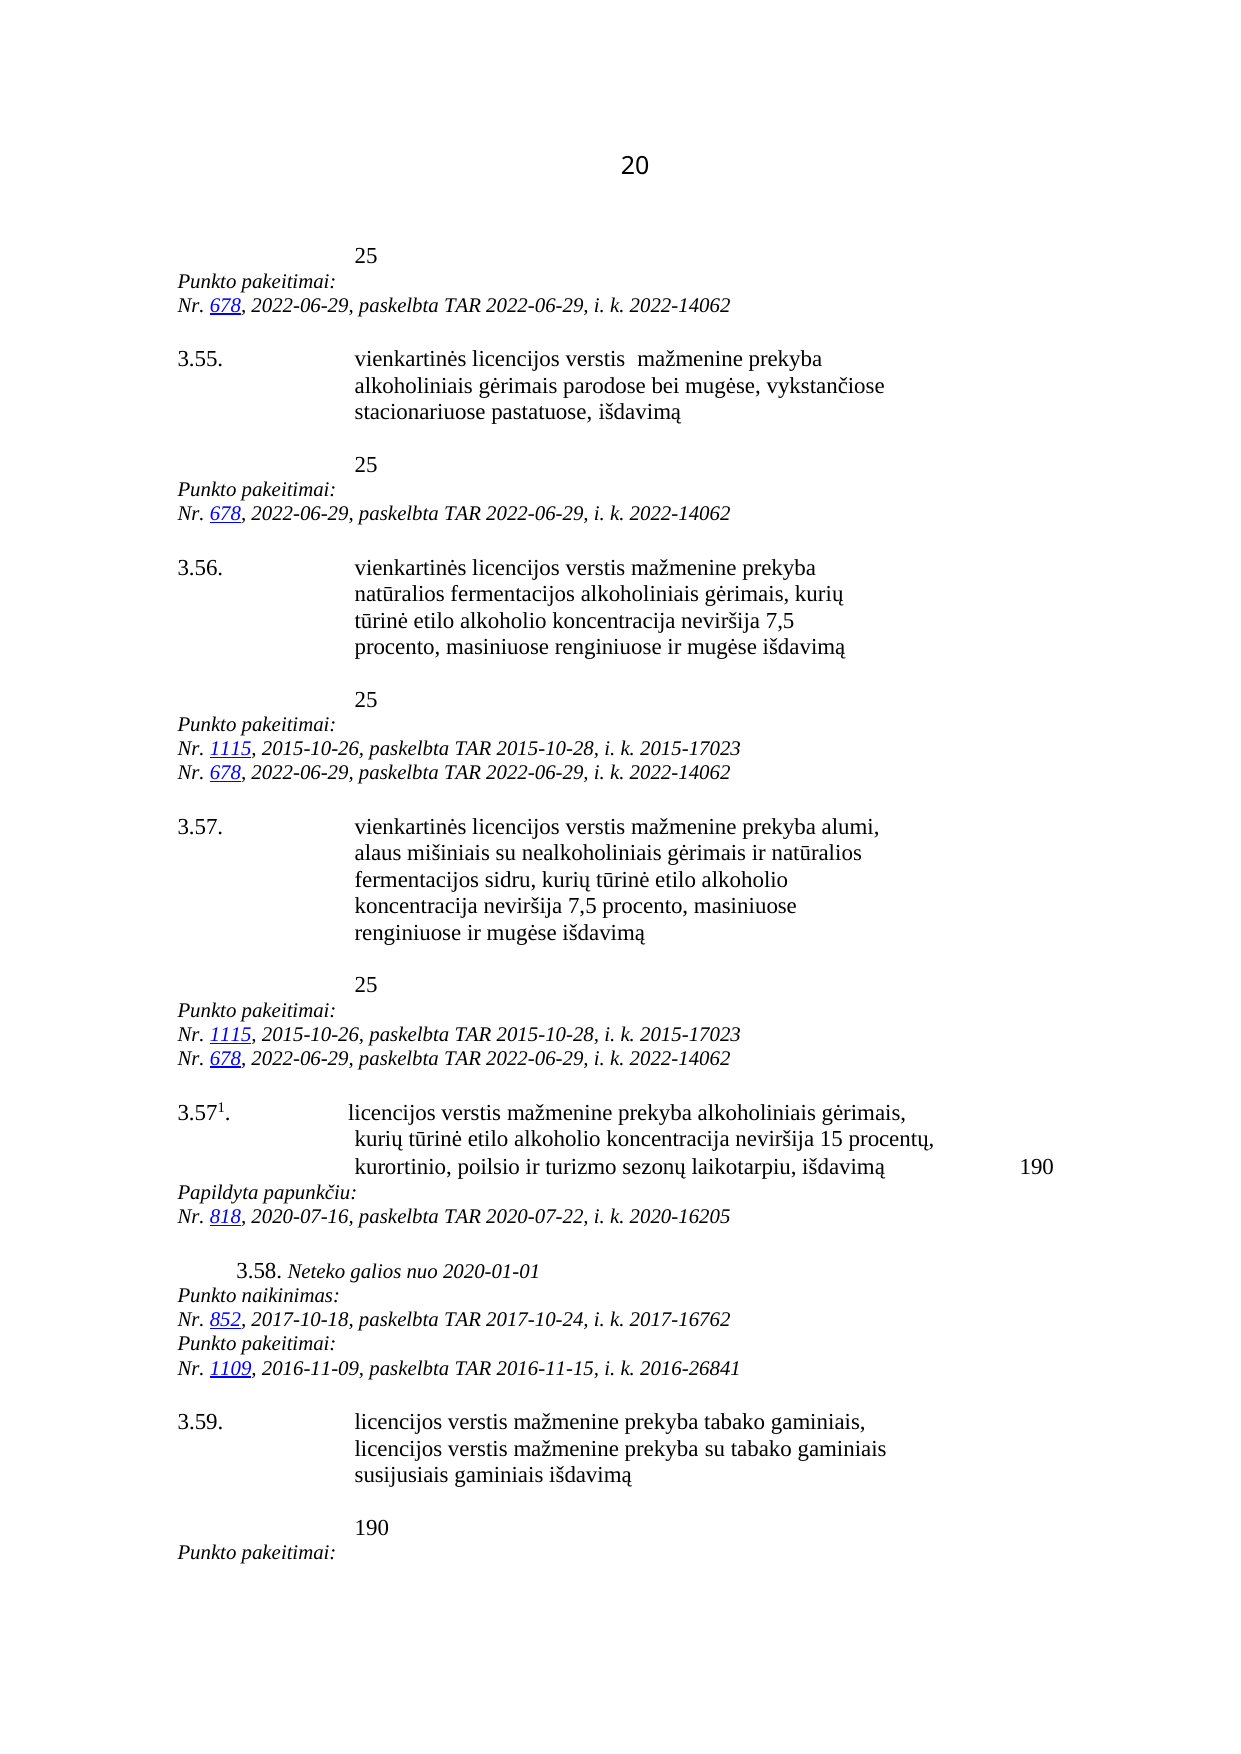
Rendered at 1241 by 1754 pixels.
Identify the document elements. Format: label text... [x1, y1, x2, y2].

text Punkto pakeitimai: [177, 1331, 1092, 1355]
text Nr. 1109, 2016-11-09, paskelbta TAR 2016-11-15, i. k. 2016-26841 [177, 1355, 1092, 1379]
text Nr. 852, 2017-10-18, paskelbta TAR 2017-10-24, i. k. 2017-16762 [177, 1307, 1092, 1331]
text 3.571. licencijos verstis mažmenine prekyba alkoholiniais gėrimais, [177, 1098, 1092, 1125]
text 25 [177, 216, 886, 268]
text Nr. 678, 2022-06-29, paskelbta TAR 2022-06-29, i. k. 2022-14062 [177, 760, 1092, 784]
text Nr. 1115, 2015-10-26, paskelbta TAR 2015-10-28, i. k. 2015-17023 [177, 736, 1092, 760]
text Nr. 678, 2022-06-29, paskelbta TAR 2022-06-29, i. k. 2022-14062 [177, 501, 1092, 525]
text kurių tūrinė etilo alkoholio koncentracija neviršija 15 procentų, [177, 1125, 1092, 1151]
text 3.59. licencijos verstis mažmenine prekyba tabako gaminiais, licencijos verstis mažmenine prekyba su tabako gaminiais susijusiais gaminiais išdavimą 190 [177, 1408, 915, 1540]
text Punkto pakeitimai: [177, 998, 1092, 1022]
text Punkto pakeitimai: [177, 477, 1092, 501]
text Punkto naikinimas: [177, 1283, 1092, 1307]
text Punkto pakeitimai: [177, 1540, 1092, 1564]
text Nr. 678, 2022-06-29, paskelbta TAR 2022-06-29, i. k. 2022-14062 [177, 293, 1092, 317]
text Nr. 1115, 2015-10-26, paskelbta TAR 2015-10-28, i. k. 2015-17023 [177, 1022, 1092, 1046]
text 3.57. vienkartinės licencijos verstis mažmenine prekyba alumi, alaus mišiniais su nealkoholiniais gėrimais ir natūralios fermentacijos sidru, kurių tūrinė etilo alkoholio koncentracija neviršija 7,5 procento, masiniuose renginiuose ir mugėse išdavimą 25 [177, 813, 886, 998]
text 3.56. vienkartinės licencijos verstis mažmenine prekyba natūralios fermentacijos alkoholiniais gėrimais, kurių tūrinė etilo alkoholio koncentracija neviršija 7,5 procento, masiniuose renginiuose ir mugėse išdavimą 25 [177, 554, 886, 712]
text Nr. 818, 2020-07-16, paskelbta TAR 2020-07-22, i. k. 2020-16205 [177, 1204, 1092, 1228]
text 3.58. Neteko galios nuo 2020-01-01 [177, 1257, 1092, 1283]
text kurortinio, poilsio ir turizmo sezonų laikotarpiu, išdavimą 190 [177, 1151, 1092, 1180]
text Punkto pakeitimai: [177, 268, 1092, 293]
text Papildyta papunkčiu: [177, 1180, 1092, 1204]
text 3.55. vienkartinės licencijos verstis mažmenine prekyba alkoholiniais gėrimais parodose bei mugėse, vykstančiose stacionariuose pastatuose, išdavimą 25 [177, 345, 886, 477]
text Nr. 678, 2022-06-29, paskelbta TAR 2022-06-29, i. k. 2022-14062 [177, 1046, 1092, 1070]
text Punkto pakeitimai: [177, 712, 1092, 736]
